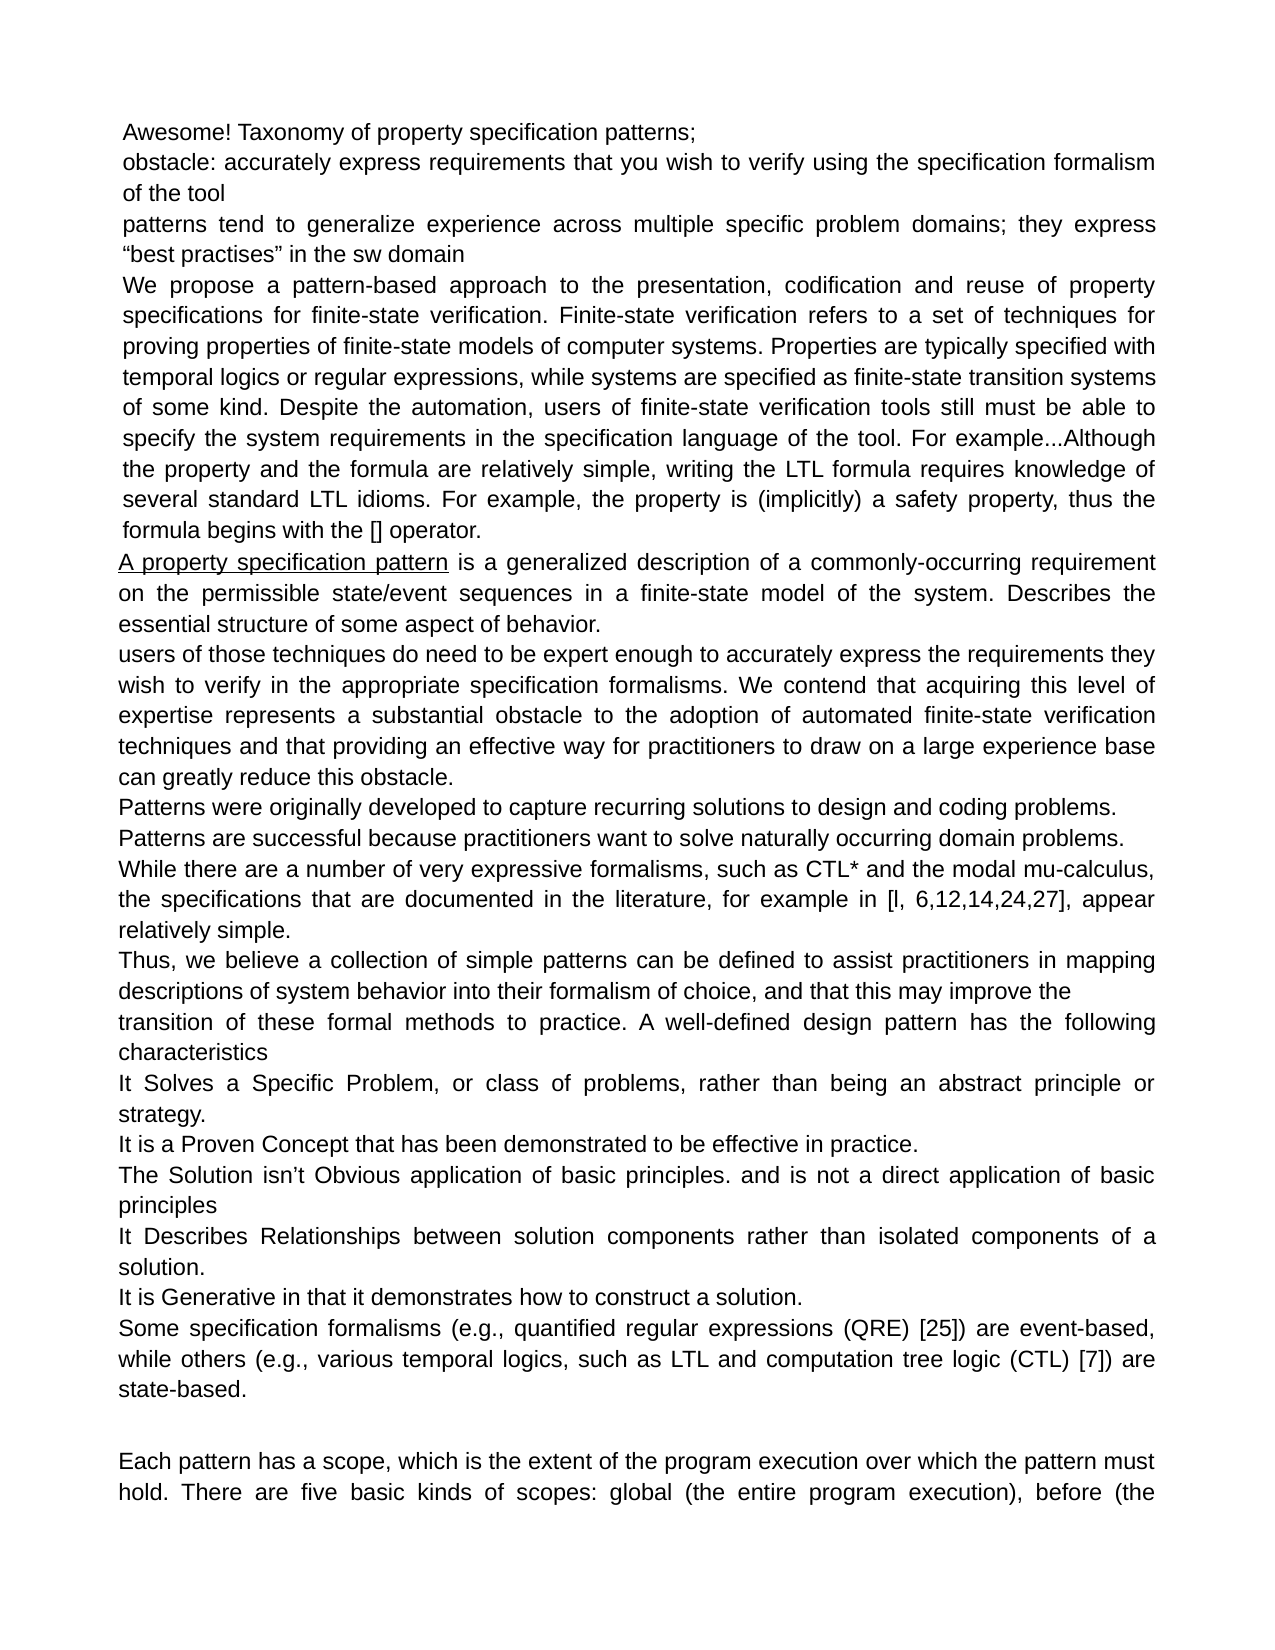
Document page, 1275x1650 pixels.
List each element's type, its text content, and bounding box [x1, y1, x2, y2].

text users of those techniques do need to be expert enough to accurately express the requirements they wish to verify in the appropriate specification formalisms. We contend that acquiring this level of expertise represents a substantial obstacle to the adoption of automated finite-state verification techniques and that providing an effective way for practitioners to draw on a large experience base can greatly reduce this obstacle. [118, 641, 1157, 790]
text transition of these formal methods to practice. A well-defined design pattern has the following characteristics [118, 1008, 1157, 1066]
text The Solution isn’t Obvious application of basic principles. and is not a direct application of basic principles [118, 1161, 1157, 1219]
text It is Generative in that it demonstrates how to construct a solution. [118, 1284, 1157, 1311]
text Thus, we believe a collection of simple patterns can be defined to assist practitioners in mapping descriptions of system behavior into their formalism of choice, and that this may improve the [118, 947, 1157, 1004]
text We propose a pattern-based approach to the presentation, codification and reuse of property specifications for finite-state verification. Finite-state verification refers to a set of techniques for proving properties of finite-state models of computer systems. Properties are typically specified with temporal logics or regular expressions, while systems are specified as finite-state transition systems of some kind. Despite the automation, users of finite-state verification tools still must be able to specify the system requirements in the specification language of the tool. For example...Although the property and the formula are relatively simple, writing the LTL formula requires knowledge of several standard LTL idioms. For example, the property is (implicitly) a safety property, thus the formula begins with the [] operator. [122, 271, 1157, 543]
text A property specification pattern is a generalized description of a commonly-occurring requirement on the permissible state/event sequences in a finite-state model of the system. Describes the essential structure of some aspect of behavior. [118, 547, 1157, 637]
text Some specification formalisms (e.g., quantified regular expressions (QRE) [25]) are event-based, while others (e.g., various temporal logics, such as LTL and computation tree logic (CTL) [7]) are state-based. [118, 1314, 1157, 1402]
text Patterns are successful because practitioners want to solve naturally occurring domain problems. [118, 824, 1157, 851]
text It Describes Relationships between solution components rather than isolated components of a solution. [118, 1222, 1157, 1280]
text obstacle: accurately express requirements that you wish to verify using the specification formalism of the tool [122, 149, 1157, 206]
text Awesome! Taxonomy of property specification patterns; [122, 118, 1157, 145]
text patterns tend to generalize experience across multiple specific problem domains; they express “best practises” in the sw domain [122, 210, 1157, 267]
text Patterns were originally developed to capture recurring solutions to design and coding problems. [118, 794, 1157, 821]
text Each pattern has a scope, which is the extent of the program execution over which the pattern must hold. There are five basic kinds of scopes: global (the entire program execution), before (the [118, 1447, 1157, 1505]
text It is a Proven Concept that has been demonstrated to be effective in practice. [118, 1131, 1157, 1157]
text While there are a number of very expressive formalisms, such as CTL* and the modal mu-calculus, the specifications that are documented in the literature, for example in [l, 6,12,14,24,27], appear relatively simple. [118, 855, 1157, 943]
text It Solves a Specific Problem, or class of problems, rather than being an abstract principle or strategy. [118, 1069, 1157, 1127]
